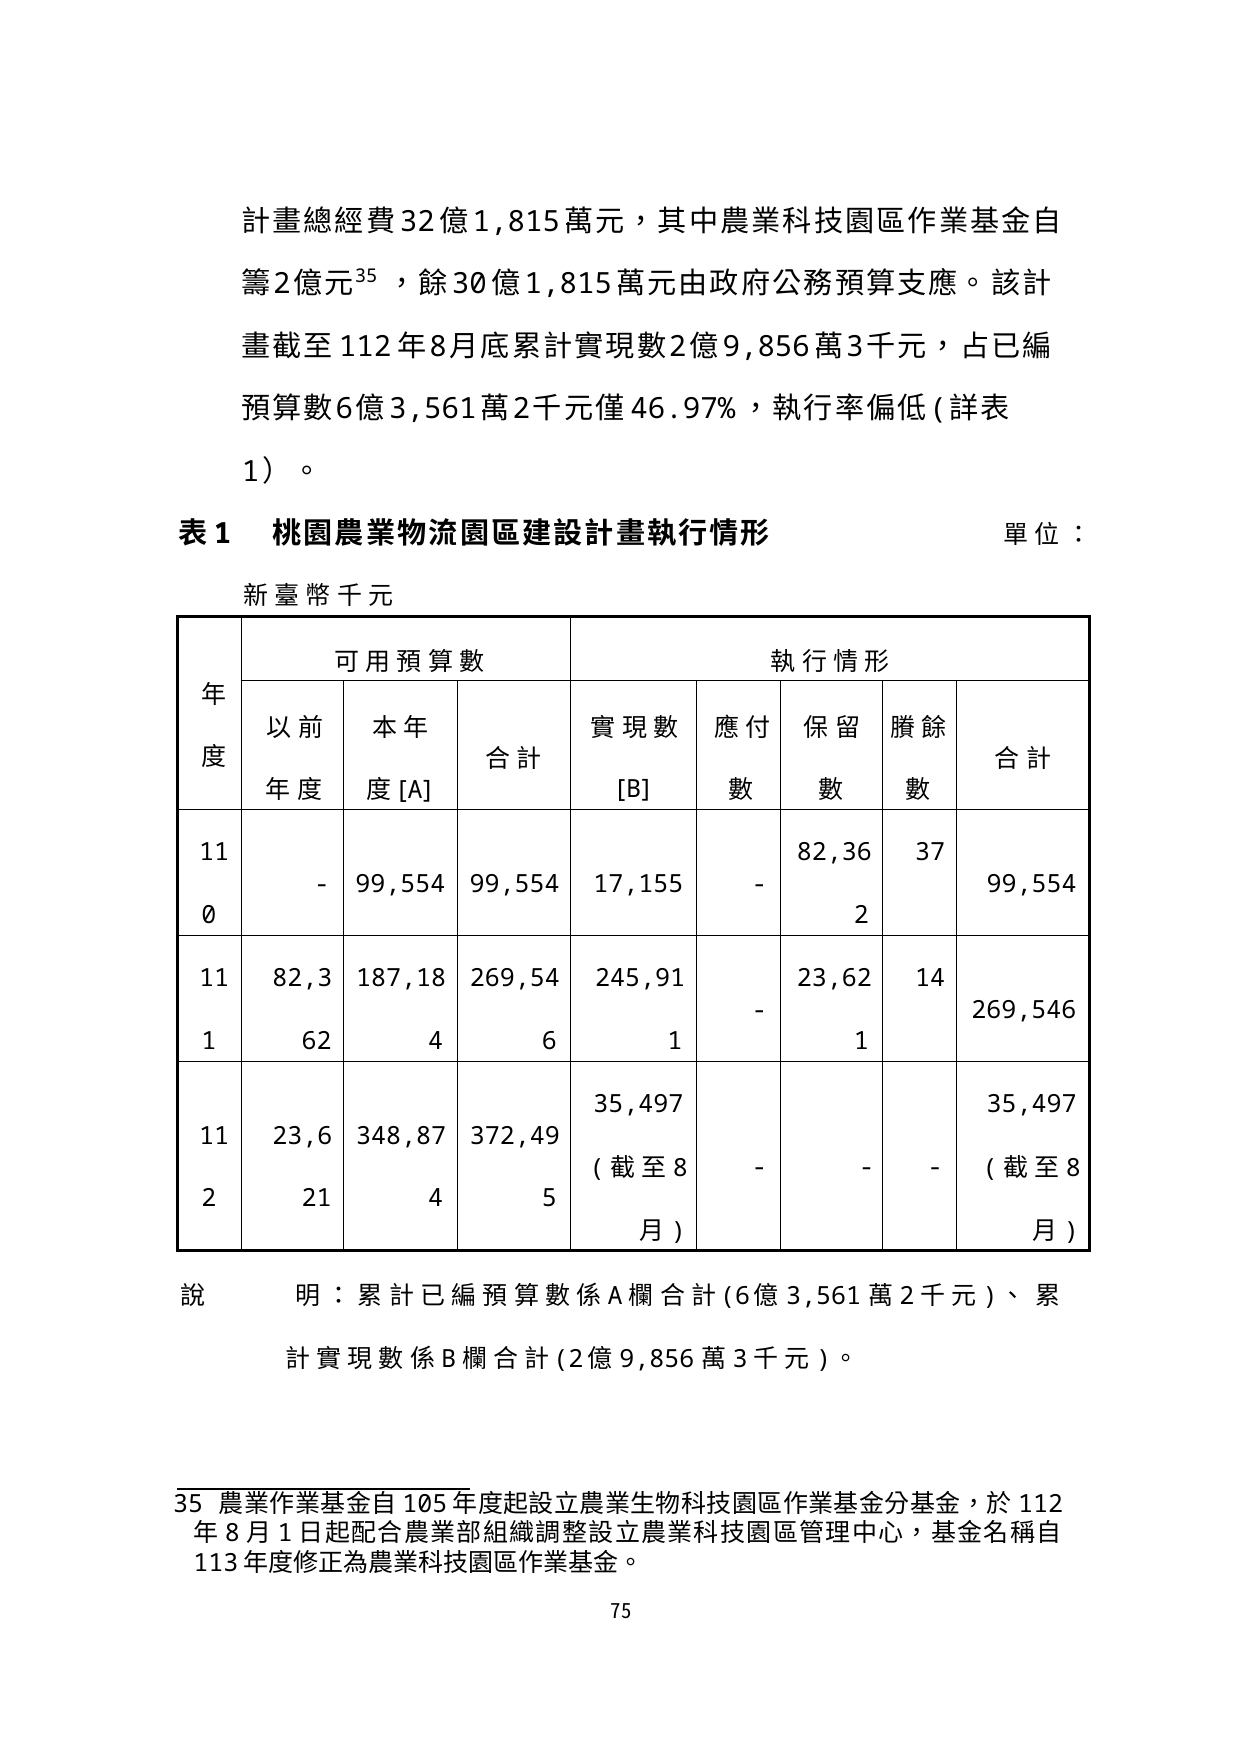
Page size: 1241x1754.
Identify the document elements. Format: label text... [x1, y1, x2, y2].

text 表1 桃園農業物流園區建設計畫執行情形 單位：新臺幣千元 [163, 490, 1078, 615]
table_cell 本年度[A] [344, 681, 457, 808]
text 計畫總經費32億1,815萬元，其中農業科技園區作業基金自籌2億元，餘30億1,815萬元由政府公務預算支應。該計畫截至112年8月底累計實現數2億9,856萬3千元，占已編預算數6億3,561萬2千元僅46.97%，執行率偏低(詳表1）。 [236, 177, 1063, 490]
text 說 明：累計已編預算數係A欄合計(6億3,561萬2千元)、累計實現數係B欄合計(2億9,856萬3千元)。 [162, 1252, 1063, 1377]
table_cell 187,184 [344, 936, 457, 1061]
table_cell 實現數[B] [571, 681, 696, 808]
table_cell 保留數 [781, 681, 882, 808]
table_cell 35,497 (截至8月) [571, 1062, 696, 1249]
table_cell - [697, 810, 780, 934]
table_header 年度 [179, 618, 241, 808]
table_cell - [697, 1062, 780, 1249]
table_cell 23,621 [781, 936, 882, 1061]
table_cell 269,546 [458, 936, 570, 1061]
table_cell 合計 [957, 681, 1088, 808]
table_cell 269,546 [957, 936, 1088, 1061]
table_cell 23,621 [242, 1062, 343, 1249]
table_header 可用預算數 [242, 618, 570, 680]
table_cell 99,554 [957, 810, 1088, 934]
table_cell 372,495 [458, 1062, 570, 1249]
table_cell 110 [179, 810, 241, 934]
table_header 執行情形 [571, 618, 1088, 680]
table_cell 82,362 [781, 810, 882, 934]
table_cell 245,911 [571, 936, 696, 1061]
table_cell 以前年度 [242, 681, 343, 808]
table_cell 37 [883, 810, 956, 934]
table_cell 賸餘數 [883, 681, 956, 808]
table_cell 99,554 [458, 810, 570, 934]
table_cell 112 [179, 1062, 241, 1249]
table_cell 17,155 [571, 810, 696, 934]
table_cell 應付數 [697, 681, 780, 808]
table_cell - [883, 1062, 956, 1249]
table_cell 35,497 (截至8月) [957, 1062, 1088, 1249]
table_cell 348,874 [344, 1062, 457, 1249]
table_cell 111 [179, 936, 241, 1061]
table_cell - [781, 1062, 882, 1249]
table_cell - [242, 810, 343, 934]
table_cell 82,362 [242, 936, 343, 1061]
table_cell - [697, 936, 780, 1061]
text 農業作業基金自105年度起設立農業生物科技園區作業基金分基金，於112年8月1日起配合農業部組織調整設立農業科技園區管理中心，基金名稱自113年度修正為農業科技園區作業基金。 [173, 1489, 1063, 1577]
table_cell 99,554 [344, 810, 457, 934]
table_cell 合計 [458, 681, 570, 808]
table_cell 14 [883, 936, 956, 1061]
